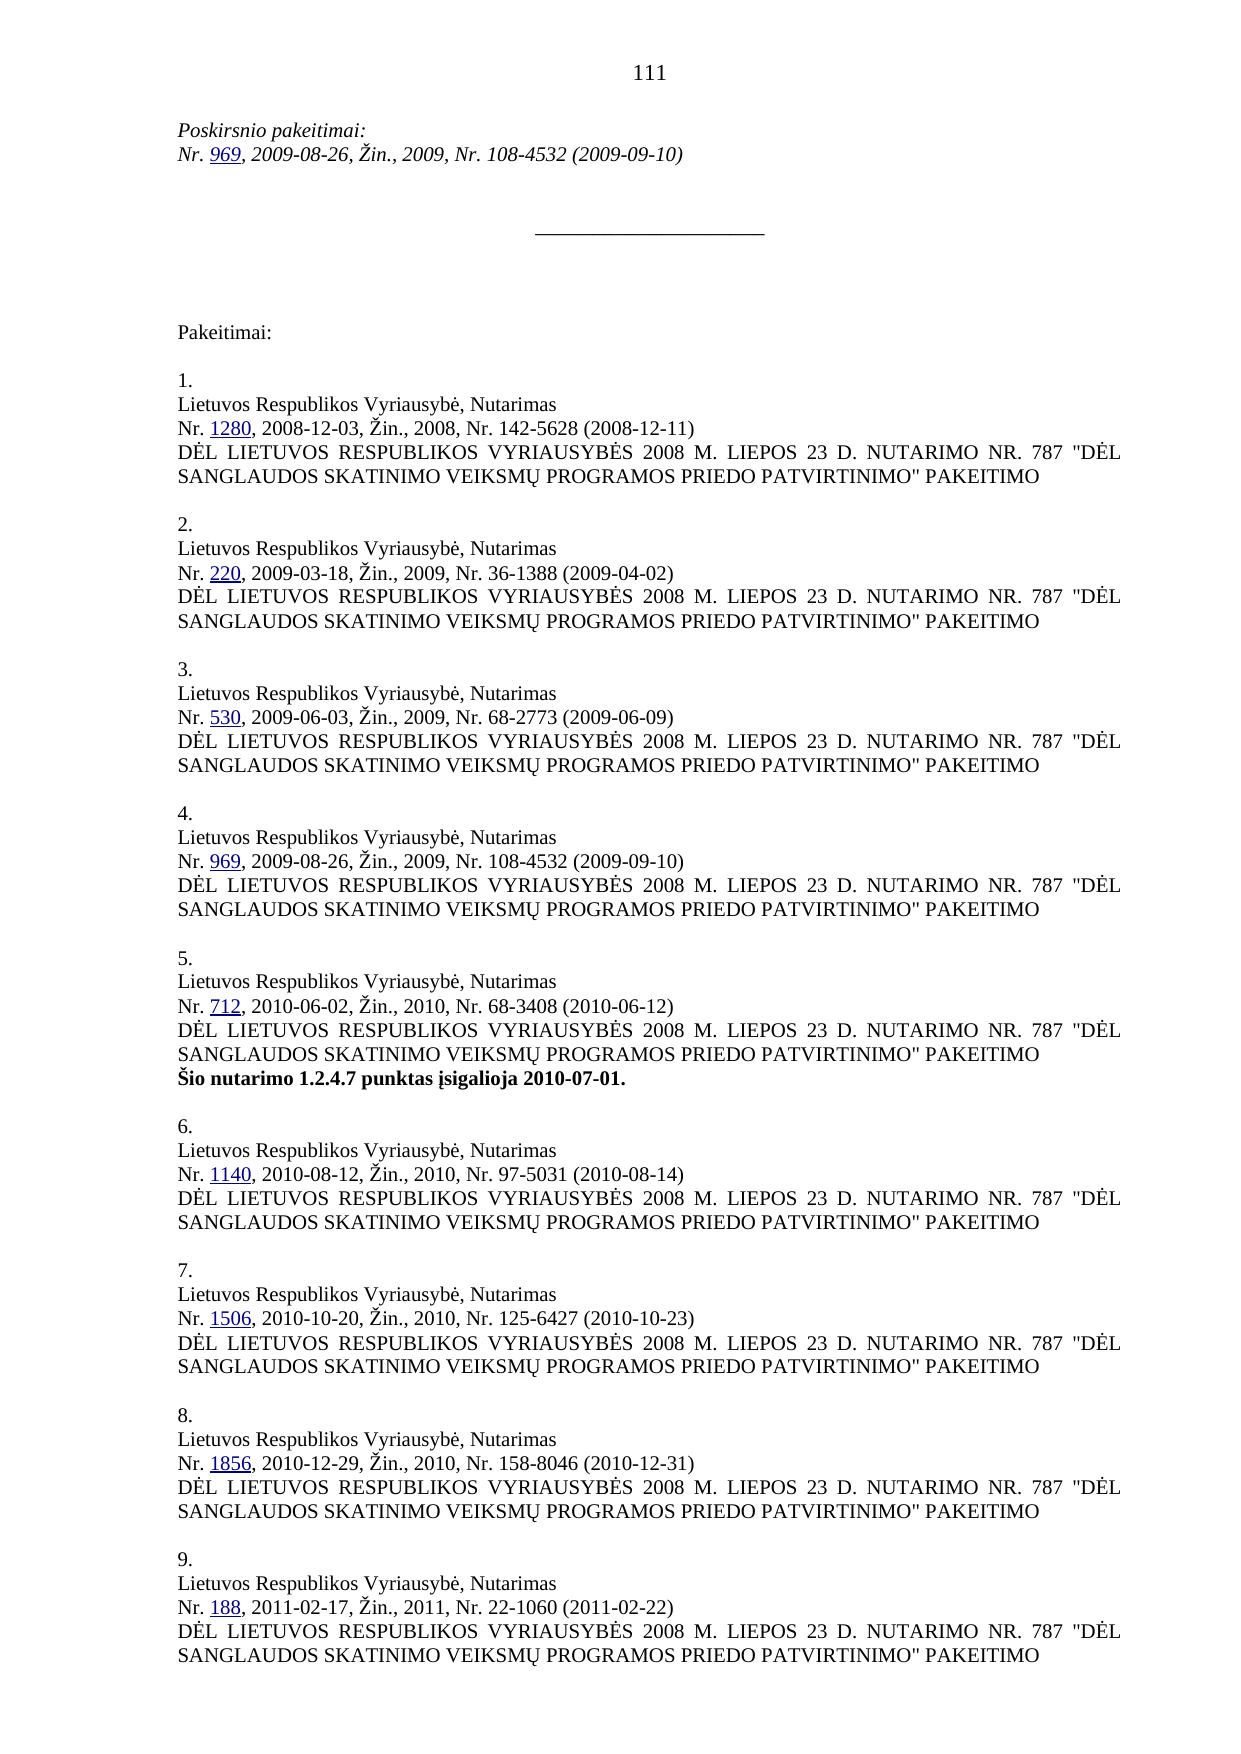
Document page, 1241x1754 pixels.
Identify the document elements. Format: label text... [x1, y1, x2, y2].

text DĖL LIETUVOS RESPUBLIKOS VYRIAUSYBĖS 2008 M. LIEPOS 23 D. NUTARIMO NR. 787 "DĖL SANGLAUDOS SKATINIMO VEIKSMŲ PROGRAMOS PRIEDO PATVIRTINIMO" PAKEITIMO [177, 873, 1122, 921]
text Lietuvos Respublikos Vyriausybė, Nutarimas [177, 536, 1122, 560]
text Lietuvos Respublikos Vyriausybė, Nutarimas [177, 1138, 1122, 1162]
text 9. [177, 1547, 1122, 1571]
text 5. [177, 945, 1122, 969]
text DĖL LIETUVOS RESPUBLIKOS VYRIAUSYBĖS 2008 M. LIEPOS 23 D. NUTARIMO NR. 787 "DĖL SANGLAUDOS SKATINIMO VEIKSMŲ PROGRAMOS PRIEDO PATVIRTINIMO" PAKEITIMO [177, 584, 1122, 633]
text 1. [177, 368, 1122, 392]
text Pakeitimai: [177, 320, 1122, 344]
text Šio nutarimo 1.2.4.7 punktas įsigalioja 2010-07-01. [177, 1066, 1122, 1090]
text Lietuvos Respublikos Vyriausybė, Nutarimas [177, 681, 1122, 705]
text DĖL LIETUVOS RESPUBLIKOS VYRIAUSYBĖS 2008 M. LIEPOS 23 D. NUTARIMO NR. 787 "DĖL SANGLAUDOS SKATINIMO VEIKSMŲ PROGRAMOS PRIEDO PATVIRTINIMO" PAKEITIMO [177, 1619, 1122, 1667]
text DĖL LIETUVOS RESPUBLIKOS VYRIAUSYBĖS 2008 M. LIEPOS 23 D. NUTARIMO NR. 787 "DĖL SANGLAUDOS SKATINIMO VEIKSMŲ PROGRAMOS PRIEDO PATVIRTINIMO" PAKEITIMO [177, 1330, 1122, 1378]
text Poskirsnio pakeitimai: [177, 118, 1122, 142]
text Nr. 969, 2009-08-26, Žin., 2009, Nr. 108-4532 (2009-09-10) [177, 849, 1122, 873]
text DĖL LIETUVOS RESPUBLIKOS VYRIAUSYBĖS 2008 M. LIEPOS 23 D. NUTARIMO NR. 787 "DĖL SANGLAUDOS SKATINIMO VEIKSMŲ PROGRAMOS PRIEDO PATVIRTINIMO" PAKEITIMO [177, 440, 1122, 488]
text 8. [177, 1403, 1122, 1427]
text Nr. 1280, 2008-12-03, Žin., 2008, Nr. 142-5628 (2008-12-11) [177, 416, 1122, 440]
text DĖL LIETUVOS RESPUBLIKOS VYRIAUSYBĖS 2008 M. LIEPOS 23 D. NUTARIMO NR. 787 "DĖL SANGLAUDOS SKATINIMO VEIKSMŲ PROGRAMOS PRIEDO PATVIRTINIMO" PAKEITIMO [177, 1186, 1122, 1234]
text DĖL LIETUVOS RESPUBLIKOS VYRIAUSYBĖS 2008 M. LIEPOS 23 D. NUTARIMO NR. 787 "DĖL SANGLAUDOS SKATINIMO VEIKSMŲ PROGRAMOS PRIEDO PATVIRTINIMO" PAKEITIMO [177, 729, 1122, 777]
text 2. [177, 512, 1122, 536]
text Nr. 712, 2010-06-02, Žin., 2010, Nr. 68-3408 (2010-06-12) [177, 993, 1122, 1018]
text Nr. 1856, 2010-12-29, Žin., 2010, Nr. 158-8046 (2010-12-31) [177, 1451, 1122, 1475]
text Nr. 188, 2011-02-17, Žin., 2011, Nr. 22-1060 (2011-02-22) [177, 1595, 1122, 1619]
text Lietuvos Respublikos Vyriausybė, Nutarimas [177, 1427, 1122, 1451]
text –––––––––––––––––––– [177, 219, 1122, 245]
text 6. [177, 1114, 1122, 1138]
text Nr. 1506, 2010-10-20, Žin., 2010, Nr. 125-6427 (2010-10-23) [177, 1306, 1122, 1330]
text Lietuvos Respublikos Vyriausybė, Nutarimas [177, 1571, 1122, 1595]
text Lietuvos Respublikos Vyriausybė, Nutarimas [177, 392, 1122, 416]
text 7. [177, 1258, 1122, 1282]
text DĖL LIETUVOS RESPUBLIKOS VYRIAUSYBĖS 2008 M. LIEPOS 23 D. NUTARIMO NR. 787 "DĖL SANGLAUDOS SKATINIMO VEIKSMŲ PROGRAMOS PRIEDO PATVIRTINIMO" PAKEITIMO [177, 1475, 1122, 1523]
text Lietuvos Respublikos Vyriausybė, Nutarimas [177, 825, 1122, 849]
text Nr. 530, 2009-06-03, Žin., 2009, Nr. 68-2773 (2009-06-09) [177, 705, 1122, 729]
text Nr. 969, 2009-08-26, Žin., 2009, Nr. 108-4532 (2009-09-10) [177, 142, 1122, 166]
text DĖL LIETUVOS RESPUBLIKOS VYRIAUSYBĖS 2008 M. LIEPOS 23 D. NUTARIMO NR. 787 "DĖL SANGLAUDOS SKATINIMO VEIKSMŲ PROGRAMOS PRIEDO PATVIRTINIMO" PAKEITIMO [177, 1018, 1122, 1066]
text Nr. 1140, 2010-08-12, Žin., 2010, Nr. 97-5031 (2010-08-14) [177, 1162, 1122, 1186]
text 4. [177, 801, 1122, 825]
text Lietuvos Respublikos Vyriausybė, Nutarimas [177, 969, 1122, 993]
text Nr. 220, 2009-03-18, Žin., 2009, Nr. 36-1388 (2009-04-02) [177, 560, 1122, 584]
text 3. [177, 657, 1122, 681]
text Lietuvos Respublikos Vyriausybė, Nutarimas [177, 1282, 1122, 1306]
